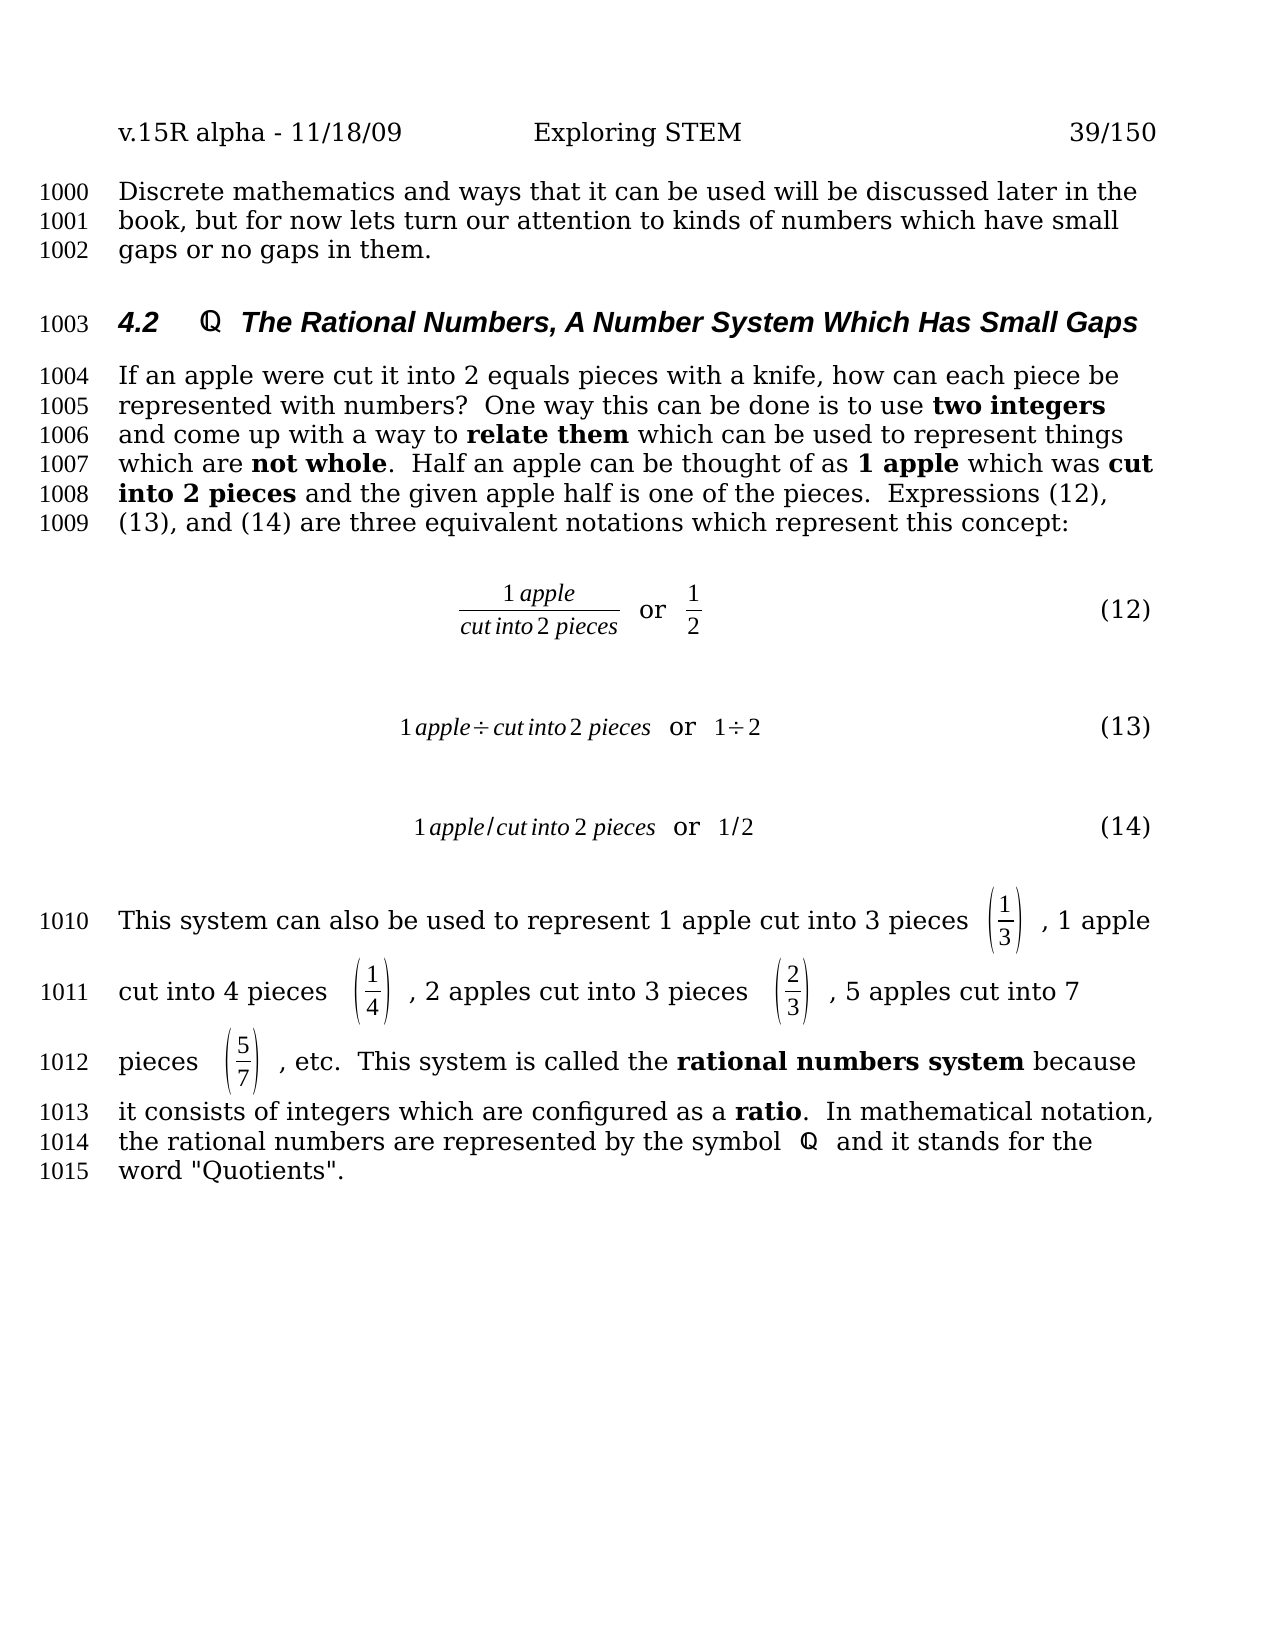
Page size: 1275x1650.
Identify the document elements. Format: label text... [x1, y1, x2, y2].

table_header (12) [1041, 573, 1157, 648]
table_header or [118, 806, 1041, 848]
table_header or [118, 706, 1041, 748]
text If an apple were cut it into 2 equals pieces with a knife, how can each piece be represented with numbers? One way this can be done is to use two integers and come up with a way to relate them which can be used to represent things which are not whole. Half an apple can be thought of as 1 apple which was cut into 2 pieces and the given apple half is one of the pieces. Expressions (12), (13), and (14) are three equivalent notations which represent this concept: [118, 361, 1157, 537]
table_header (14) [1041, 806, 1157, 848]
table_header or [118, 573, 1041, 648]
table_header (13) [1041, 706, 1157, 748]
text This system can also be used to represent 1 apple cut into 3 pieces, 1 apple cut into 4 pieces , 2 apples cut into 3 pieces , 5 apples cut into 7 pieces , etc. This system is called the rational numbers system because it consists of integers which are configured as a ratio. In mathematical notation, the rational numbers are represented by the symboland it stands for the word "Quotients". [118, 886, 1157, 1185]
text Discrete mathematics and ways that it can be used will be discussed later in the book, but for now lets turn our attention to kinds of numbers which have small gaps or no gaps in them. [118, 177, 1157, 264]
subtitle The Rational Numbers, A Number System Which Has Small Gaps [118, 303, 1157, 341]
